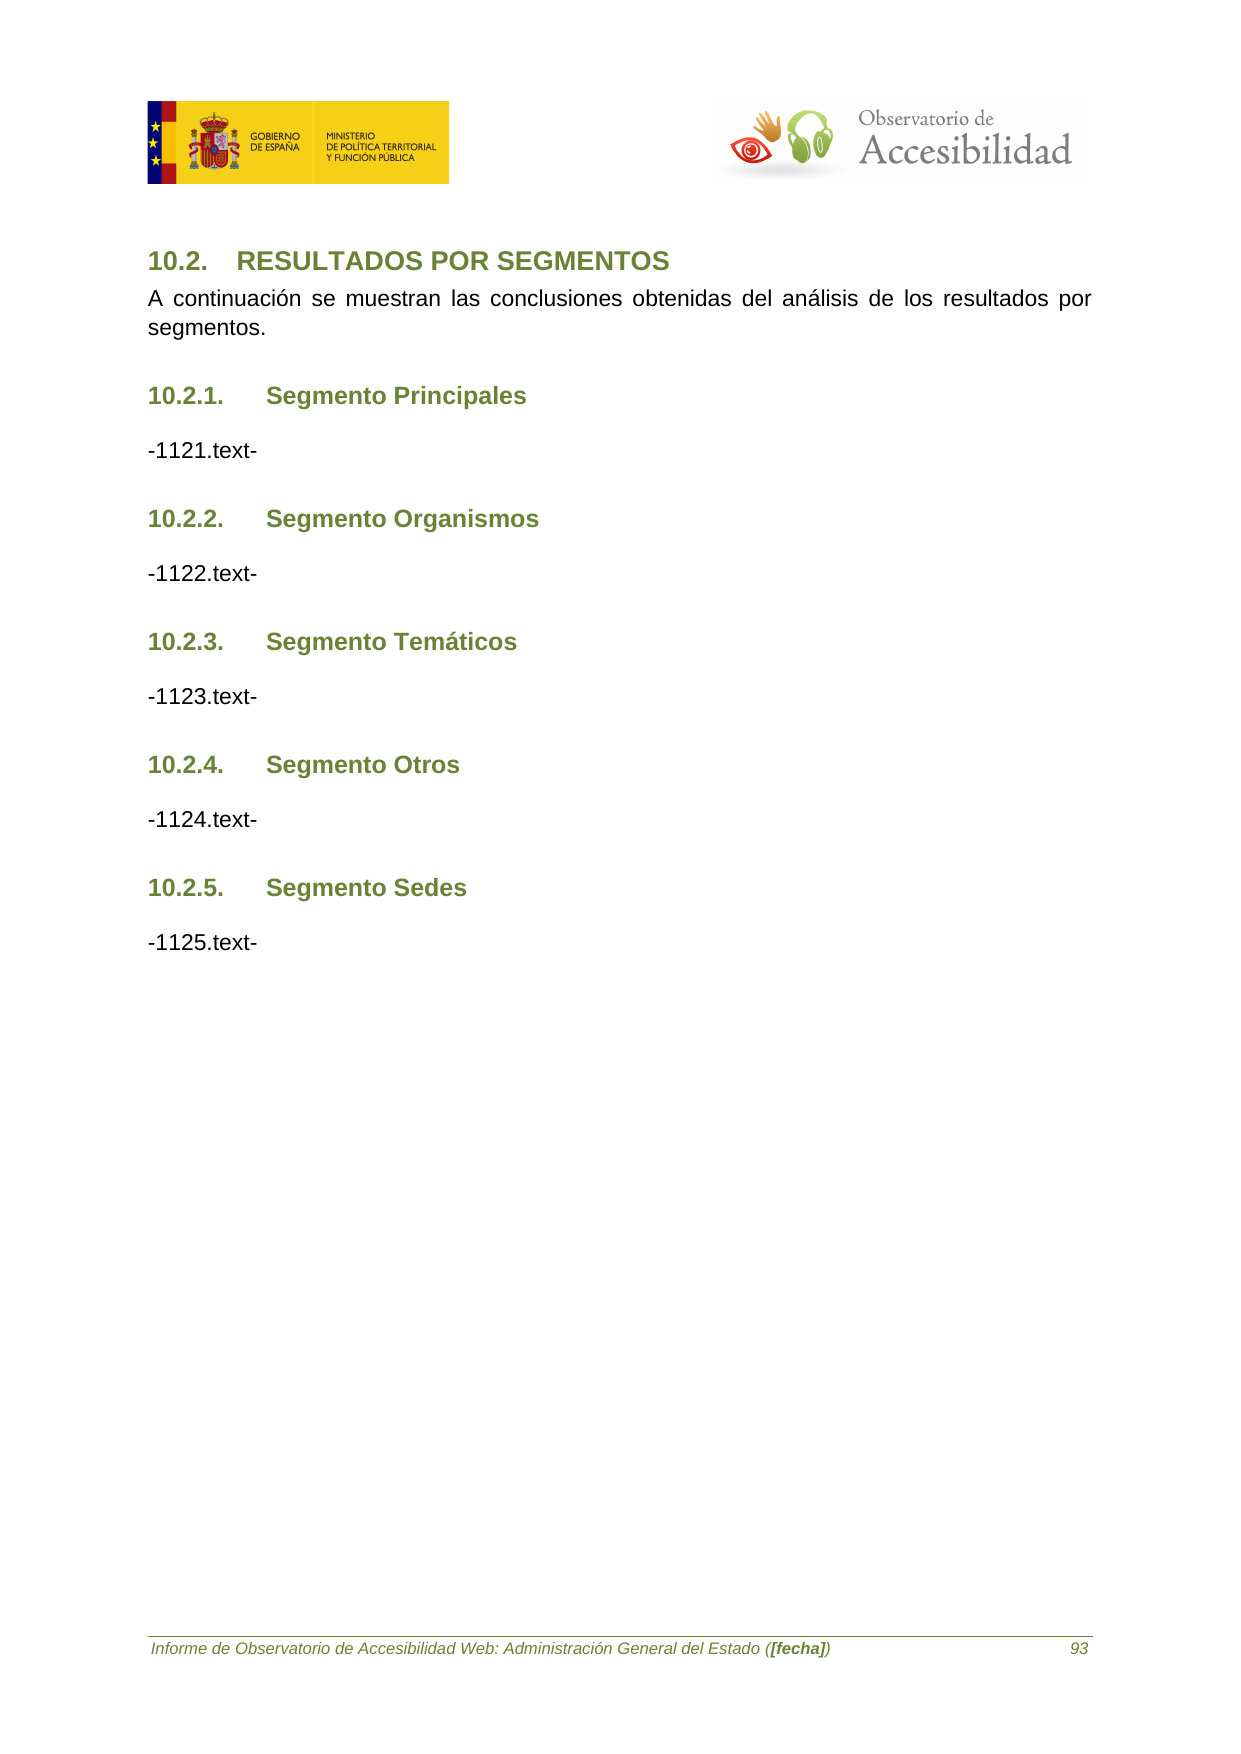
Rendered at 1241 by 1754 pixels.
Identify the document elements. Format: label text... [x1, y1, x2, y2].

subtitle Segmento Principales [148, 381, 1092, 409]
text -1125.text- [148, 929, 1092, 956]
subtitle Segmento Temáticos [148, 627, 1092, 656]
picture [147, 101, 450, 184]
text -1124.text- [148, 806, 1092, 833]
subtitle Segmento Sedes [148, 873, 1092, 902]
subtitle Segmento Organismos [148, 504, 1092, 532]
text -1123.text- [148, 683, 1092, 710]
subtitle Segmento Otros [148, 750, 1092, 778]
subtitle Resultados por segmentos [148, 245, 1092, 276]
picture [710, 101, 1086, 184]
text -1121.text- [148, 437, 1092, 464]
text -1122.text- [148, 560, 1092, 587]
text A continuación se muestran las conclusiones obtenidas del análisis de los resultados por segmentos. [148, 285, 1092, 341]
